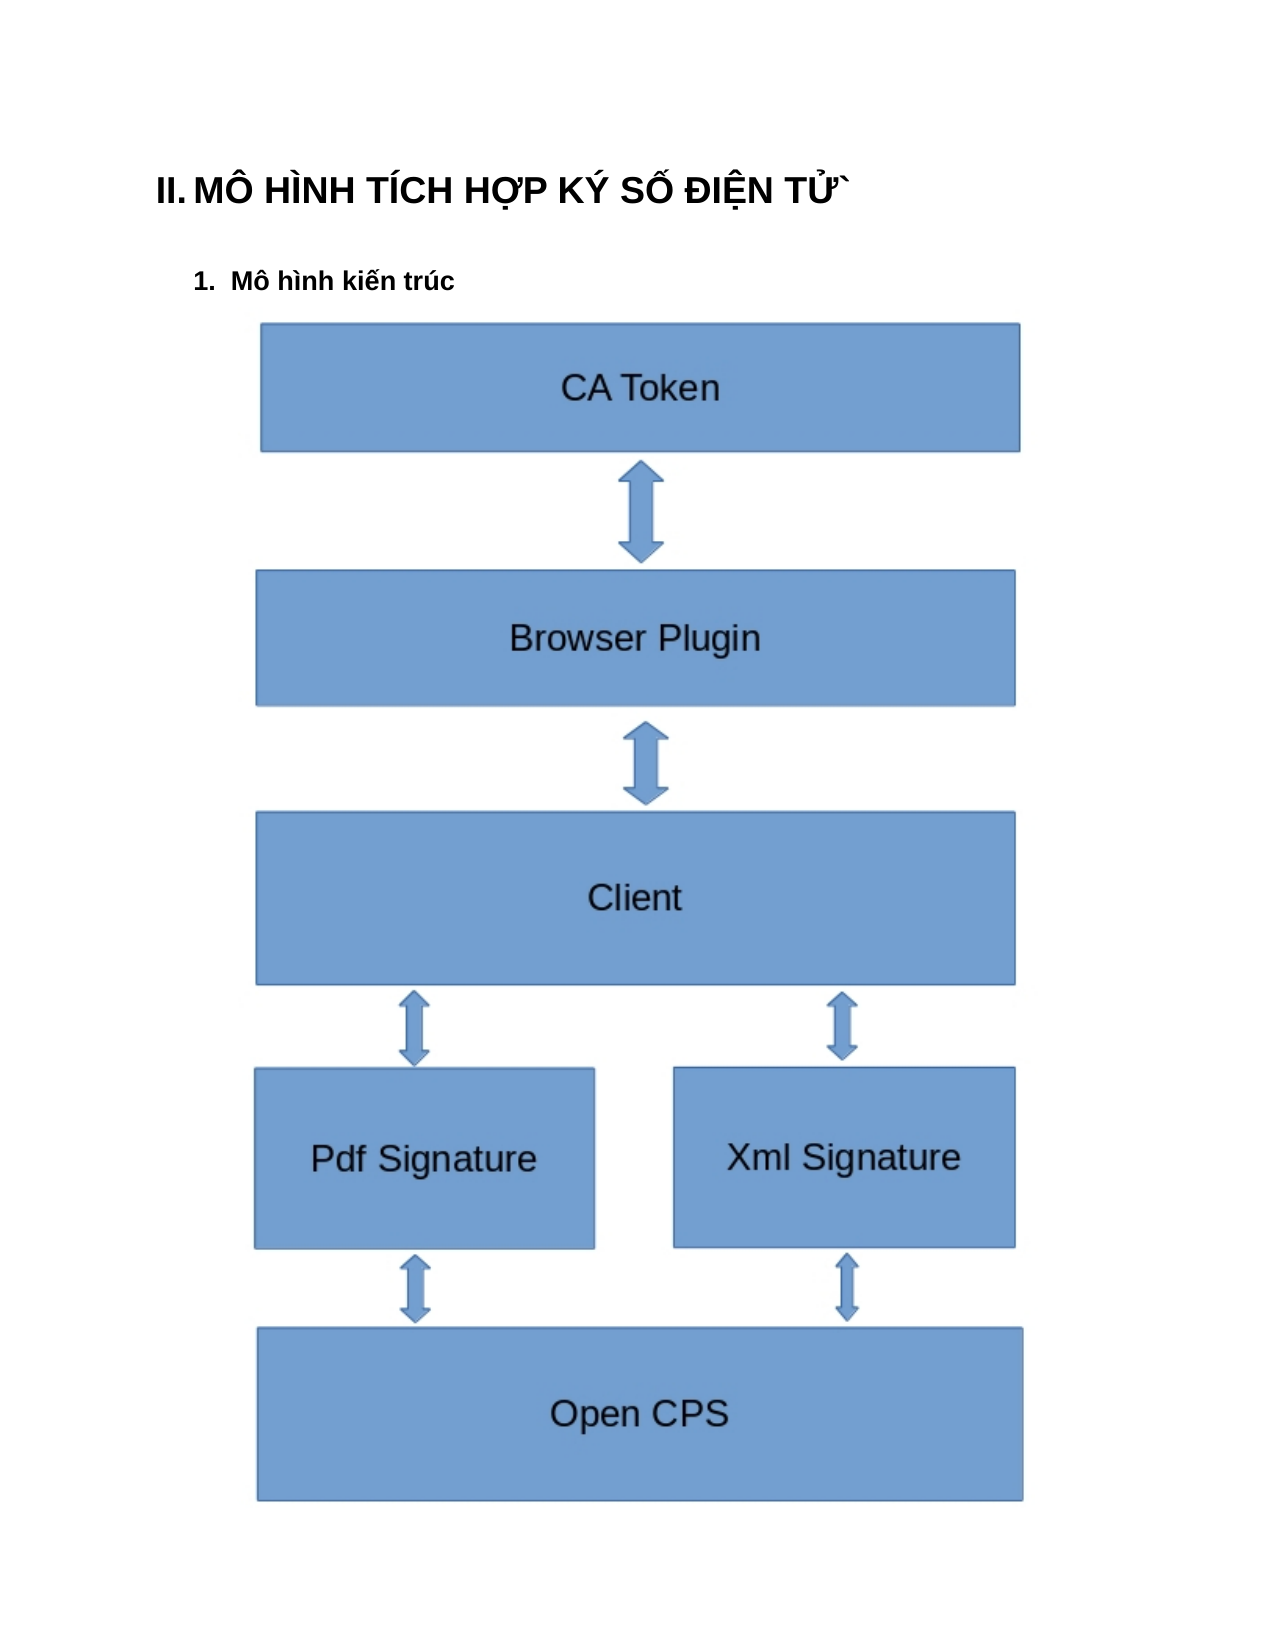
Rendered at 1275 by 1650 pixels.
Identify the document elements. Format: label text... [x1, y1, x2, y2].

picture [237, 307, 1038, 1508]
subtitle MÔ HÌNH TÍCH HỢP KÝ SỐ ĐIỆN TỬ` [156, 168, 1157, 211]
subtitle Mô hình kiến trúc [193, 264, 1157, 296]
